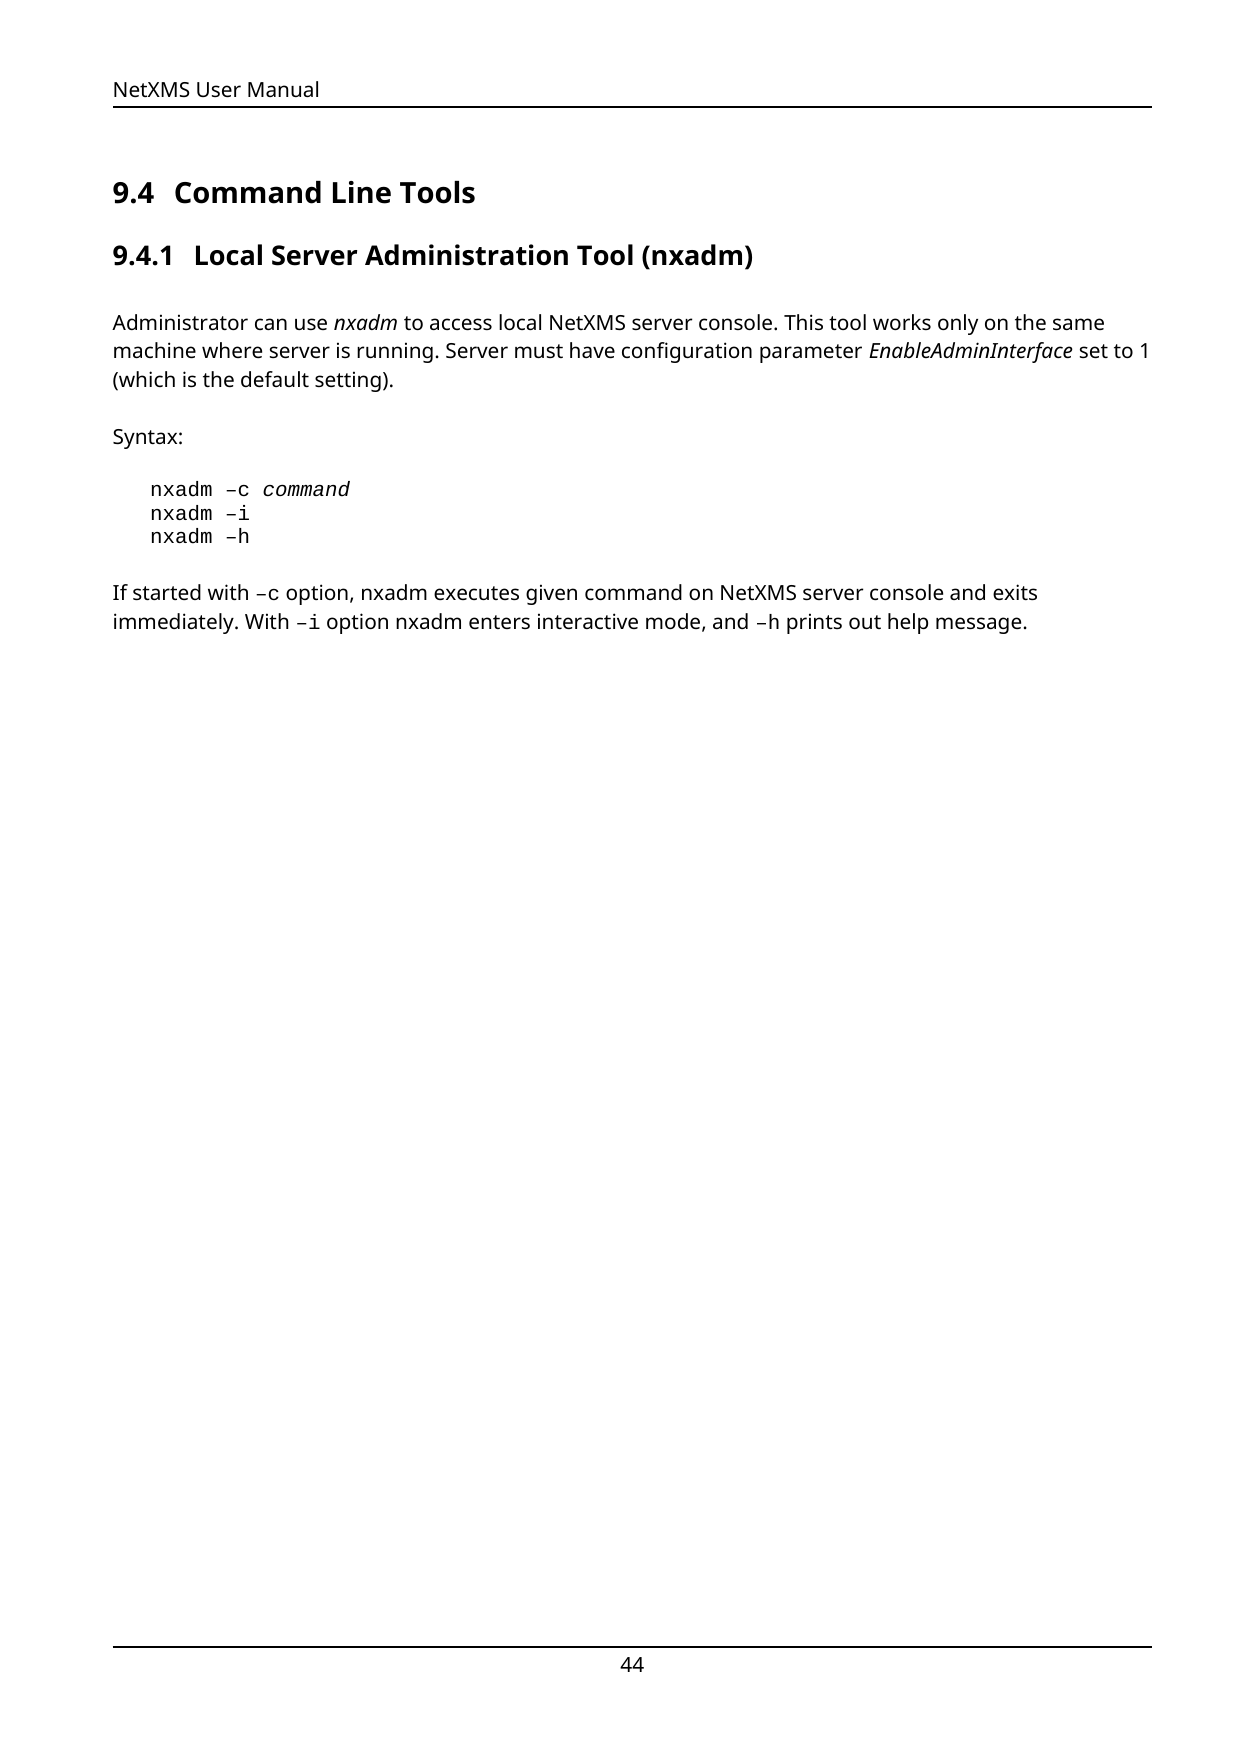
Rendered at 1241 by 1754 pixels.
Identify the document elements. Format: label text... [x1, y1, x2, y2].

text Syntax: [112, 422, 1152, 450]
text nxadm –i [150, 502, 1152, 526]
subtitle Local Server Administration Tool (nxadm) [112, 237, 1152, 273]
text If started with –c option, nxadm executes given command on NetXMS server console and exits immediately. With –i option nxadm enters interactive mode, and –h prints out help message. [112, 578, 1152, 635]
text Administrator can use nxadm to access local NetXMS server console. This tool works only on the same machine where server is running. Server must have configuration parameter EnableAdminInterface set to 1 (which is the default setting). [112, 308, 1152, 393]
text nxadm –h [150, 526, 1152, 550]
text nxadm –c command [150, 479, 1152, 502]
subtitle Command Line Tools [112, 172, 1152, 212]
